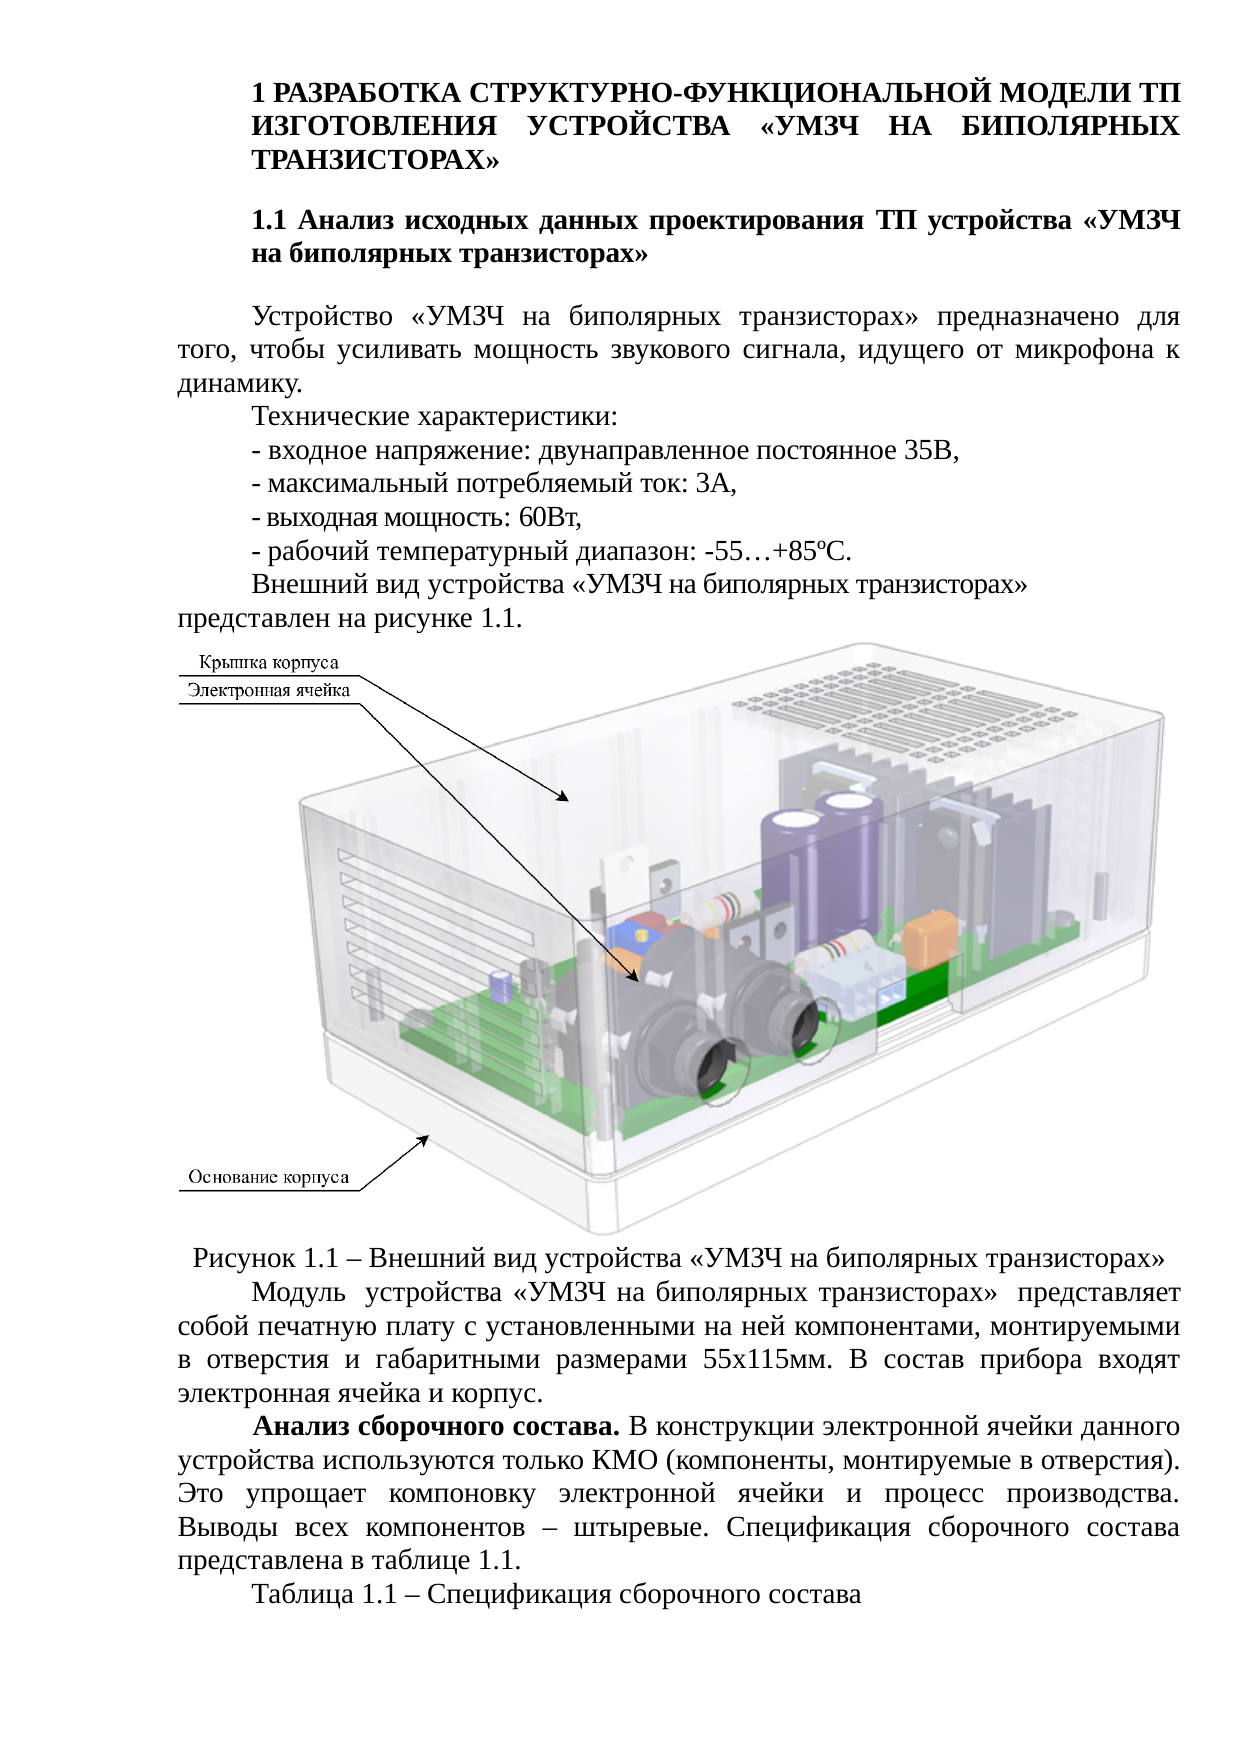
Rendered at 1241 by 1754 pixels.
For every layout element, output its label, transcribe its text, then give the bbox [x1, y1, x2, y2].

text Анализ сборочного состава. В конструкции электронной ячейки данного устройства используются только КМО (компоненты, монтируемые в отверстия). Это упрощает компоновку электронной ячейки и процесс производства. Выводы всех компонентов – штыревые. Спецификация сборочного состава представлена в таблице 1.1. [177, 1408, 1181, 1576]
text Рисунок 1.1 – Внешний вид устройства «УМЗЧ на биполярных транзисторах» [177, 1241, 1181, 1274]
subtitle 1 РАЗРАБОТКА СТРУКТУРНО-ФУНКЦИОНАЛЬНОЙ МОДЕЛИ ТП ИЗГОТОВЛЕНИЯ УСТРОЙСТВА «УМЗЧ НА БИПОЛЯРНЫХ ТРАНЗИСТОРАХ» [251, 75, 1181, 176]
text - выходная мощность: 60Вт, [177, 499, 1181, 533]
text Внешний вид устройства «УМЗЧ на биполярных транзисторах» представлен на рисунке 1.1. [177, 566, 1181, 633]
text - максимальный потребляемый ток: 3А, [177, 466, 1181, 499]
text Таблица 1.1 – Спецификация сборочного состава [177, 1576, 1181, 1609]
text - рабочий температурный диапазон: -55…+85ºС. [177, 533, 1181, 566]
text Модуль устройства «УМЗЧ на биполярных транзисторах» представляет собой печатную плату с установленными на ней компонентами, монтируемыми в отверстия и габаритными размерами 55х115мм. В состав прибора входят электронная ячейка и корпус. [177, 1274, 1181, 1408]
text Устройство «УМЗЧ на биполярных транзисторах» предназначено для того, чтобы усиливать мощность звукового сигнала, идущего от микрофона к динамику. [177, 298, 1181, 398]
text - входное напряжение: двунаправленное постоянное 35В, [177, 432, 1181, 466]
text Технические характеристики: [177, 398, 1181, 432]
subtitle 1.1 Анализ исходных данных проектирования ТП устройства «УМЗЧ на биполярных транзисторах» [251, 202, 1181, 269]
